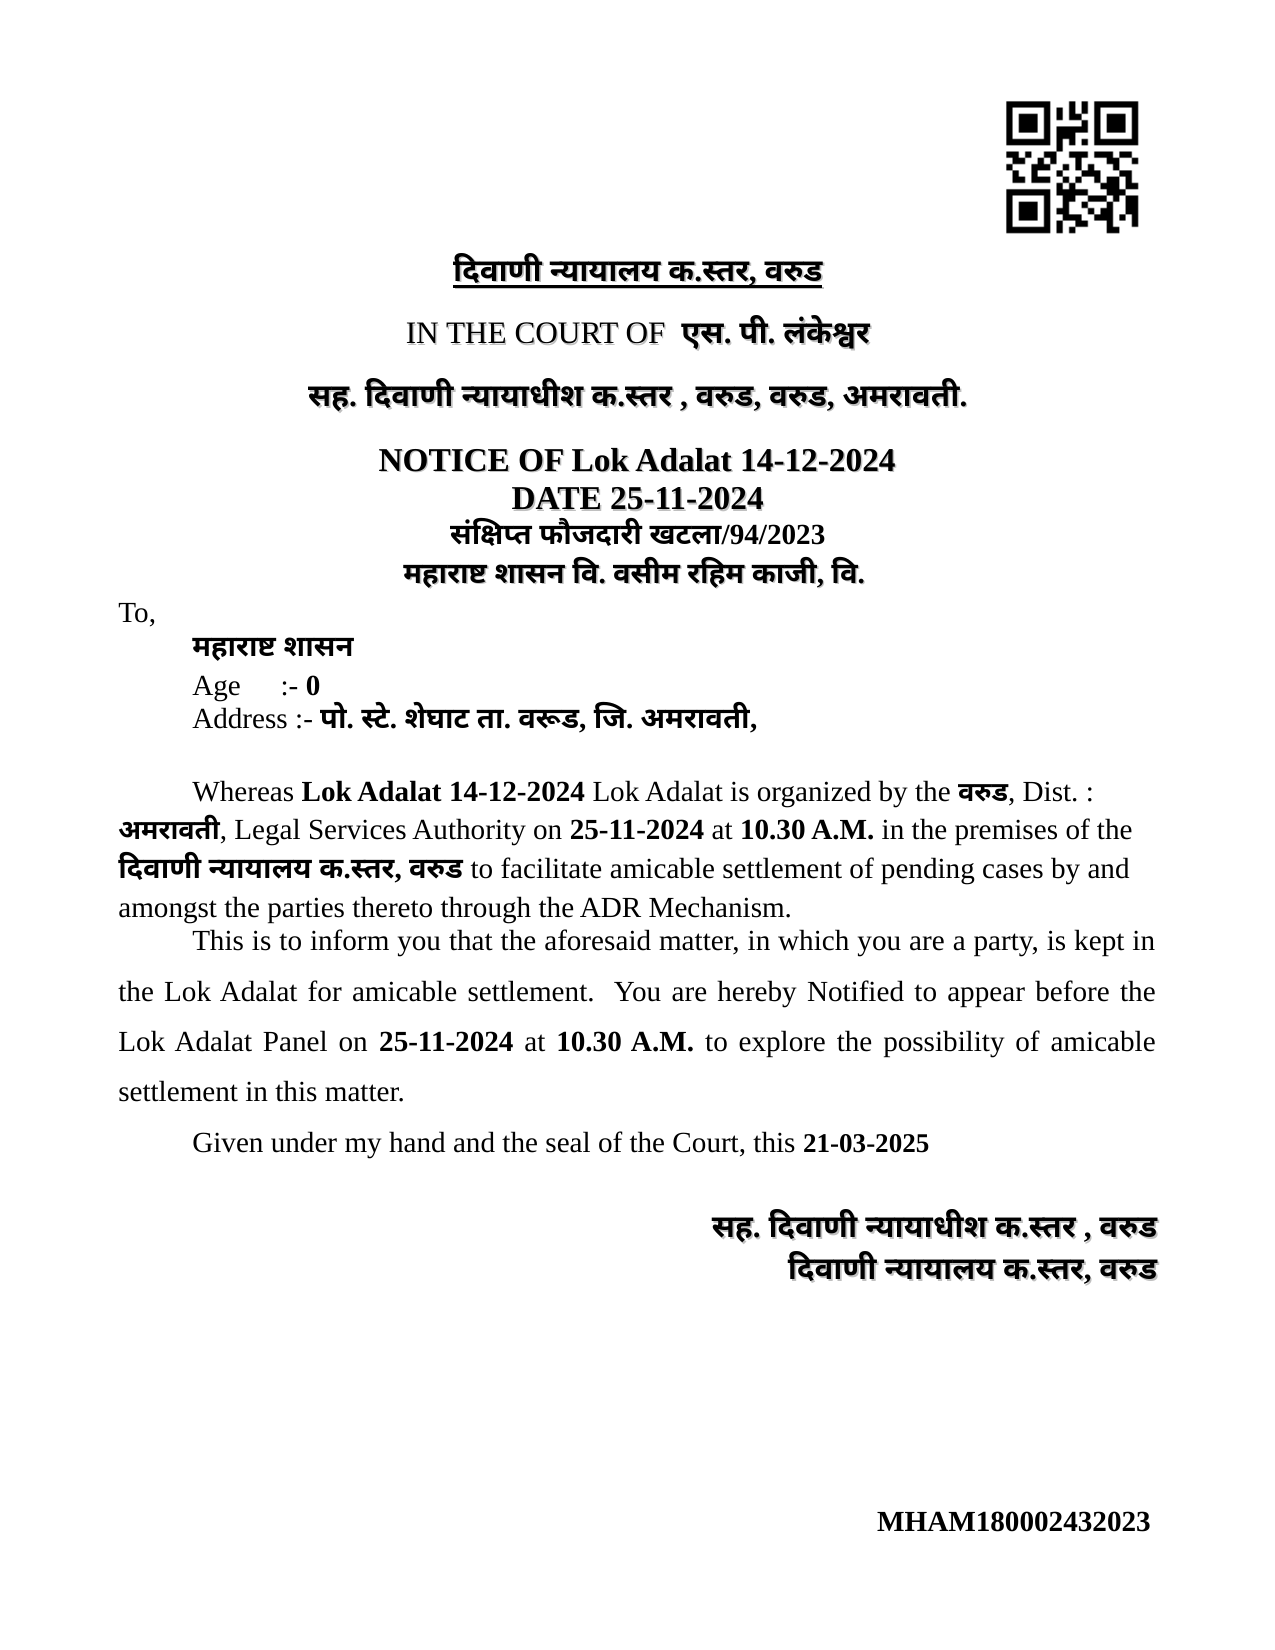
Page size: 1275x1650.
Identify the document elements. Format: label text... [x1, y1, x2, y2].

text NOTICE OF Lok Adalat 14-12-2024 [118, 440, 1157, 478]
text सह. दिवाणी न्यायाधीश क.स्तर , वरुड [118, 1209, 1157, 1251]
text Whereas Lok Adalat 14-12-2024 Lok Adalat is organized by the वरुड, Dist. : अमरावती, Legal Services Authority on 25-11-2024 at 10.30 A.M. in the premises of the दिवाणी न्यायालय क.स्तर, वरुड to facilitate amicable settlement of pending cases by and amongst the parties thereto through the ADR Mechanism. [118, 774, 1157, 923]
text सह. दिवाणी न्यायाधीश क.स्तर , वरुड, वरुड, अमरावती. [118, 377, 1157, 419]
table_cell [864, 85, 1156, 252]
text DATE 25-11-2024 [118, 478, 1157, 517]
text Age :- 0 [118, 668, 1157, 701]
text This is to inform you that the aforesaid matter, in which you are a party, is kept in the Lok Adalat for amicable settlement. You are hereby Notified to appear before the Lok Adalat Panel on 25-11-2024 at 10.30 A.M. to explore the possibility of amicable settlement in this matter. [118, 923, 1157, 1108]
text Given under my hand and the seal of the Court, this 21-03-2025 [118, 1125, 1157, 1158]
picture [994, 89, 1151, 246]
text संक्षिप्त फौजदारी खटला/94/2023 [118, 517, 1157, 556]
text Address :- पो. स्टे. शेघाट ता. वरूड, जि. अमरावती, [118, 701, 1157, 741]
text IN THE COURT OF एस. पी. लंकेश्वर [118, 314, 1157, 356]
text महाराष्ट शासन वि. वसीम रहिम काजी, वि. [118, 556, 1157, 595]
text दिवाणी न्यायालय क.स्तर, वरुड [118, 1251, 1157, 1292]
text दिवाणी न्यायालय क.स्तर, वरुड [118, 252, 1157, 294]
text महाराष्ट शासन [118, 629, 1157, 668]
table_header MHAM180002432023 [864, 1499, 1156, 1543]
text To, [118, 595, 1157, 629]
